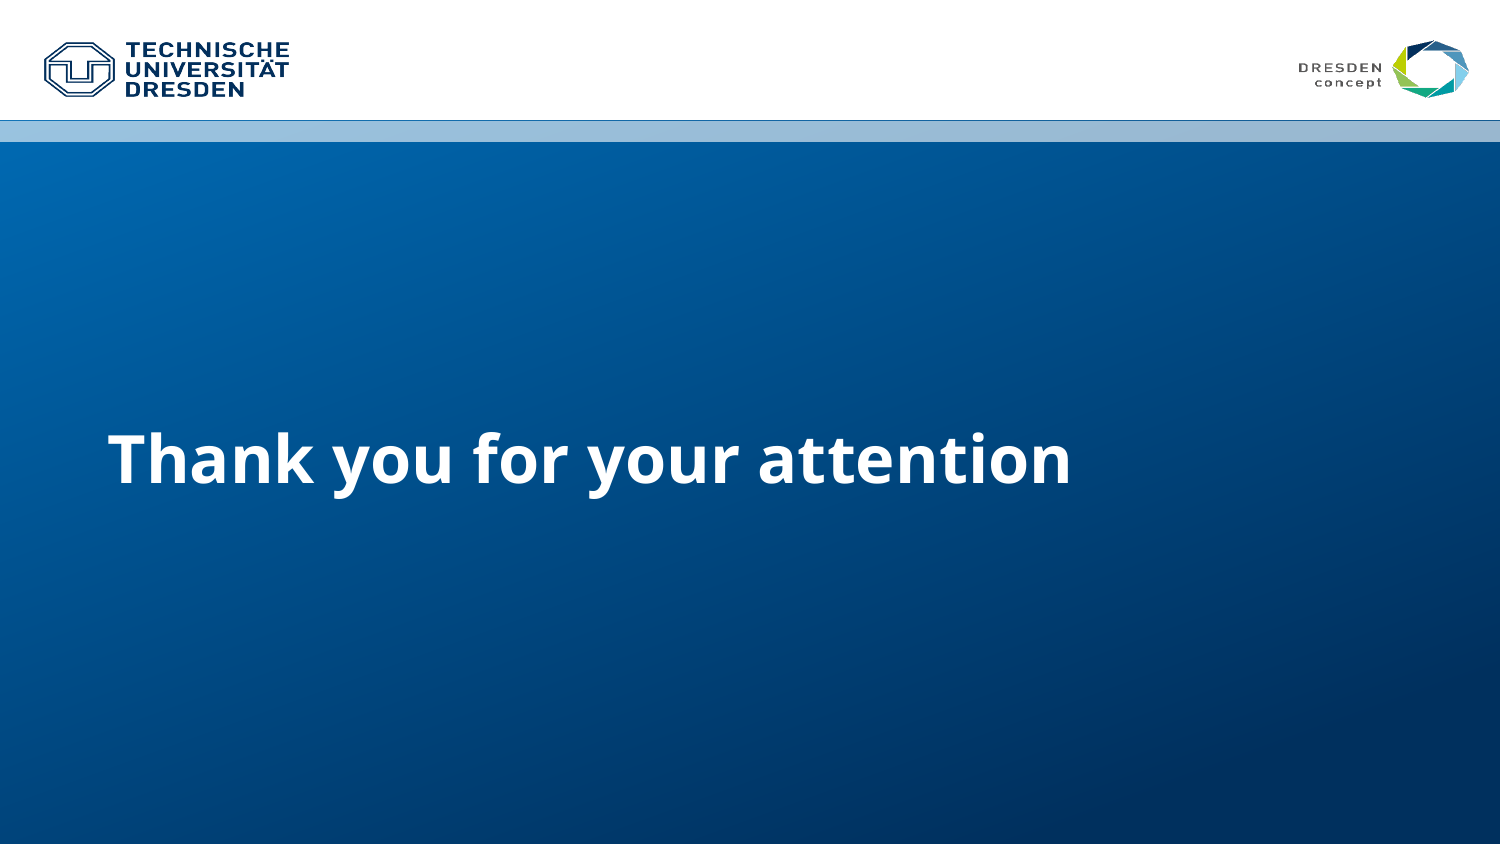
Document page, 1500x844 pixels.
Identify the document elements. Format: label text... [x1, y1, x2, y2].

picture [44, 42, 289, 97]
picture [1299, 40, 1469, 98]
title Thank you for your attention [107, 416, 1410, 565]
